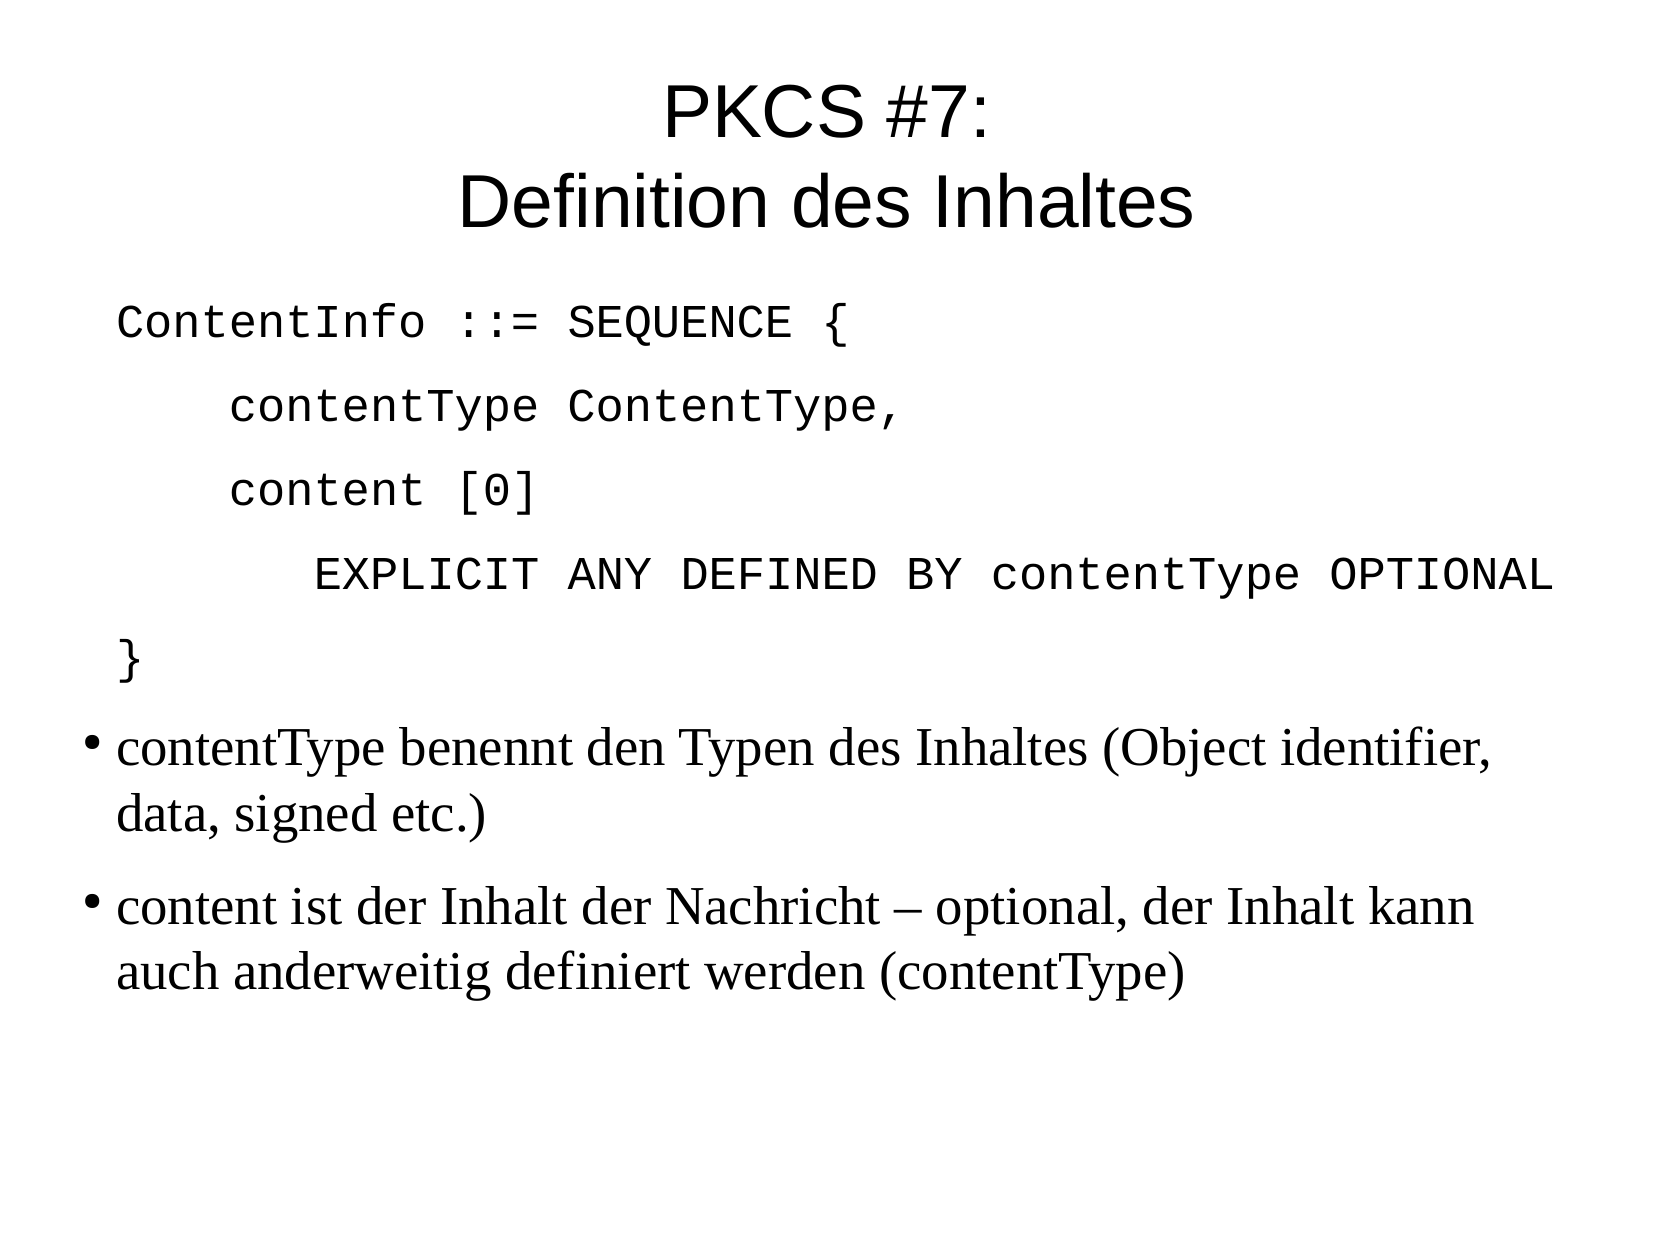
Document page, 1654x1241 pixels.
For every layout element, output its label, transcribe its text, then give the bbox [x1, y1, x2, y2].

title PKCS #7: Definition des Inhaltes [82, 62, 1571, 243]
list ContentInfo ::= SEQUENCE { contentType ContentType, content [0] EXPLICIT ANY DEFINED BY contentType OPTIONAL } contentType benennt den Typen des Inhaltes (Object identifier, data, signed etc.) content ist der Inhalt der Nachricht – optional, der Inhalt kann auch anderweitig definiert werden (contentType) [82, 290, 1571, 1010]
